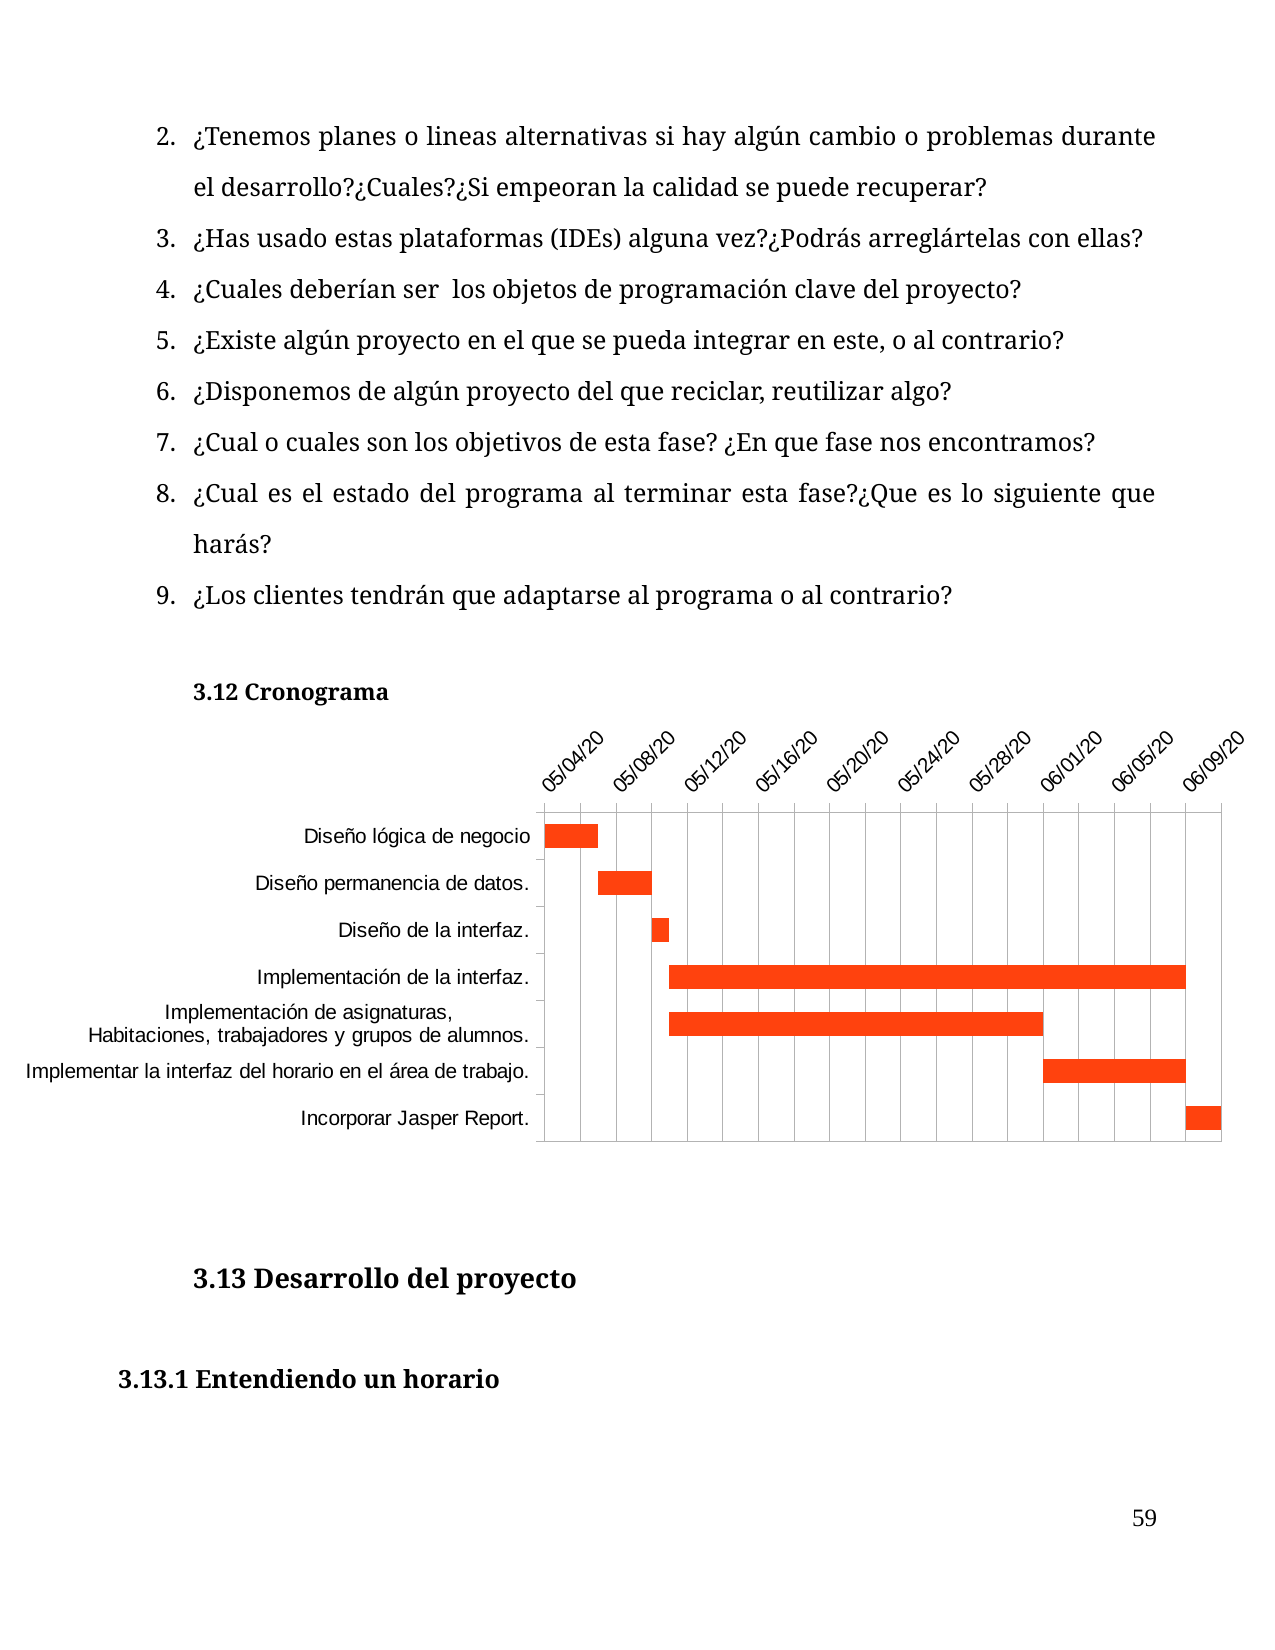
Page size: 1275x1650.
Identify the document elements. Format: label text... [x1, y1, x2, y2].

text 3.13 Desarrollo del proyecto [118, 1259, 1157, 1296]
list ¿Los clientes tendrán que adaptarse al programa o al contrario? [156, 577, 1157, 612]
list ¿Disponemos de algún proyecto del que reciclar, reutilizar algo? [156, 373, 1157, 407]
text 3.13.1 Entendiendo un horario [118, 1362, 1157, 1396]
list ¿Cual es el estado del programa al terminar esta fase?¿Que es lo siguiente que harás? [156, 475, 1157, 561]
list ¿Has usado estas plataformas (IDEs) alguna vez?¿Podrás arreglártelas con ellas? [156, 220, 1157, 254]
list ¿Cual o cuales son los objetivos de esta fase? ¿En que fase nos encontramos? [156, 424, 1157, 458]
list ¿Existe algún proyecto en el que se pueda integrar en este, o al contrario? [156, 322, 1157, 356]
text 3.12 Cronograma [118, 675, 1157, 707]
list ¿Tenemos planes o lineas alternativas si hay algún cambio o problemas durante el desarrollo?¿Cuales?¿Si empeoran la calidad se puede recuperar? [156, 118, 1157, 203]
list ¿Cuales deberían ser los objetos de programación clave del proyecto? [156, 271, 1157, 305]
